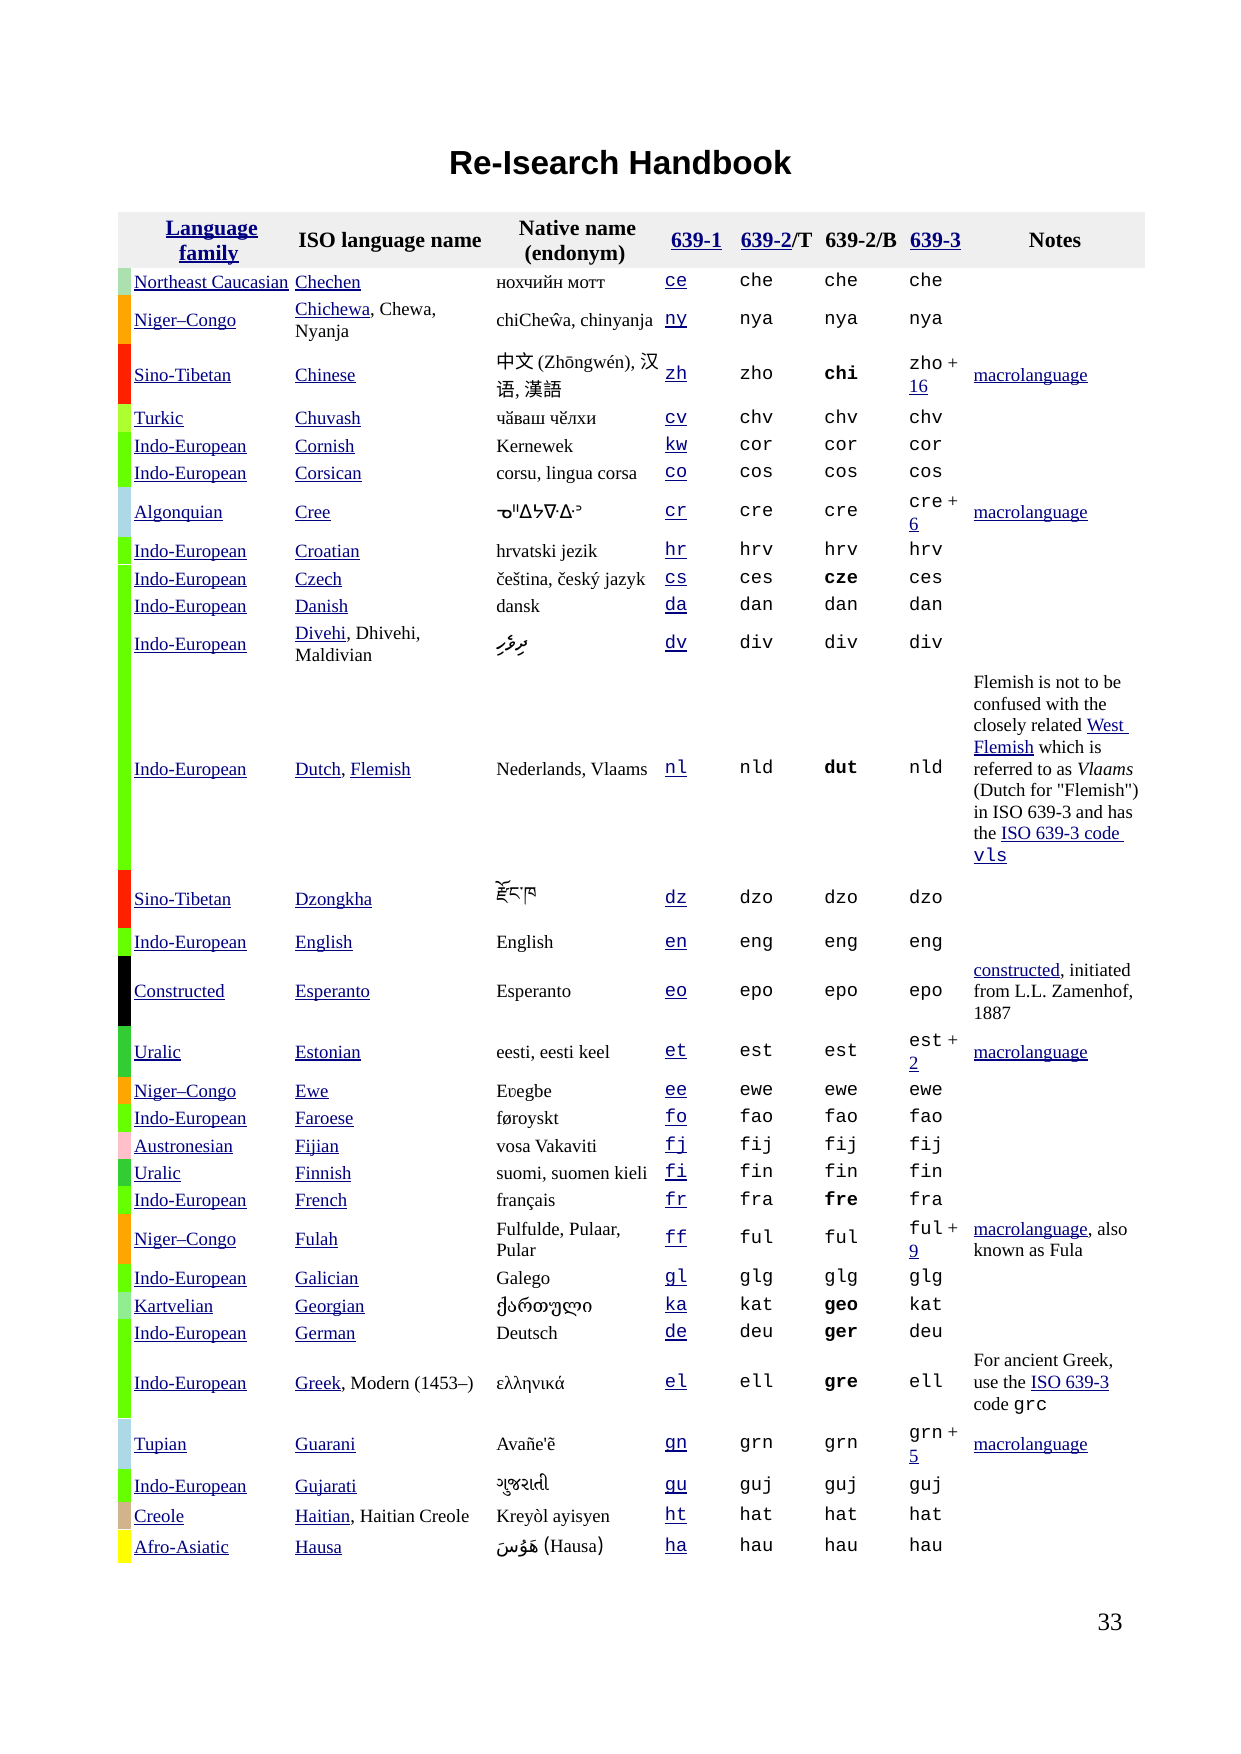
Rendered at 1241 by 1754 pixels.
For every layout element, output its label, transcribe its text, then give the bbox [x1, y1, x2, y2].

table_cell [118, 344, 131, 404]
table_cell Georgian [292, 1292, 493, 1319]
table_cell Kartvelian [131, 1292, 292, 1319]
table_cell [118, 1186, 131, 1214]
table_cell [118, 1214, 131, 1264]
table_cell kat [736, 1292, 821, 1319]
table_cell nl [662, 668, 736, 870]
table_cell dv [662, 619, 736, 668]
table_cell čeština, český jazyk [493, 565, 662, 592]
table_cell cos [906, 459, 970, 487]
table_cell Indo-European [131, 619, 292, 668]
table_cell ful [821, 1214, 906, 1264]
table_cell Esperanto [493, 956, 662, 1026]
table_cell div [821, 619, 906, 668]
table_cell epo [821, 956, 906, 1026]
table_cell de [662, 1319, 736, 1346]
table_cell chiCheŵa, chinyanja [493, 295, 662, 344]
table_cell co [662, 459, 736, 487]
table_cell guj [736, 1469, 821, 1502]
table_cell [118, 487, 131, 537]
table_cell [970, 1319, 1145, 1346]
table_cell epo [906, 956, 970, 1026]
table_cell hat [821, 1502, 906, 1529]
table_cell [118, 1346, 131, 1418]
table_cell 中文 (Zhōngwén), 汉语, 漢語 [493, 344, 662, 404]
table_cell ewe [906, 1077, 970, 1104]
table_cell Indo-European [131, 928, 292, 956]
table_cell [970, 404, 1145, 432]
table_cell Creole [131, 1502, 292, 1529]
table_cell est + 2 [906, 1026, 970, 1077]
table_cell [118, 565, 131, 592]
table_cell deu [906, 1319, 970, 1346]
table_cell [118, 268, 131, 295]
table_cell Kreyòl ayisyen [493, 1502, 662, 1529]
table_cell eng [736, 928, 821, 956]
table_cell [970, 1530, 1145, 1563]
table_cell cor [736, 432, 821, 459]
table_cell [970, 565, 1145, 592]
table_cell [118, 537, 131, 564]
table_cell cre [821, 487, 906, 537]
table_cell dan [821, 592, 906, 619]
table_cell macrolanguage [970, 344, 1145, 404]
table_cell eesti, eesti keel [493, 1026, 662, 1077]
table_cell Indo-European [131, 1264, 292, 1292]
table_cell cr [662, 487, 736, 537]
table_cell Guarani [292, 1419, 493, 1469]
table_cell ces [906, 565, 970, 592]
table_cell [970, 592, 1145, 619]
table_cell [970, 1292, 1145, 1319]
table_cell fre [821, 1186, 906, 1214]
table_cell Faroese [292, 1104, 493, 1132]
table_cell Turkic [131, 404, 292, 432]
table_cell fin [736, 1159, 821, 1186]
table_cell French [292, 1186, 493, 1214]
table_cell Northeast Caucasian [131, 268, 292, 295]
table_cell [970, 1502, 1145, 1529]
table_cell Uralic [131, 1026, 292, 1077]
table_cell ell [736, 1346, 821, 1418]
table_cell cv [662, 404, 736, 432]
table_cell Flemish is not to be confused with the closely related West Flemish which is referred to as Vlaams (Dutch for "Flemish") in ISO 639-3 and has the ISO 639-3 code vls [970, 668, 1145, 870]
table_header Notes [970, 212, 1145, 268]
table_cell Haitian, Haitian Creole [292, 1502, 493, 1529]
table_cell fij [906, 1132, 970, 1159]
table_cell grn [736, 1419, 821, 1469]
table_cell Chichewa, Chewa, Nyanja [292, 295, 493, 344]
table_cell Indo-European [131, 565, 292, 592]
table_cell fij [821, 1132, 906, 1159]
table_cell chi [821, 344, 906, 404]
table_cell English [493, 928, 662, 956]
table_cell Afro-Asiatic [131, 1530, 292, 1563]
table_cell zho + 16 [906, 344, 970, 404]
table_cell en [662, 928, 736, 956]
table_cell [970, 1159, 1145, 1186]
table_cell Indo-European [131, 432, 292, 459]
table_cell dansk [493, 592, 662, 619]
table_header 639-2/B [821, 212, 906, 268]
table_cell English [292, 928, 493, 956]
table_cell français [493, 1186, 662, 1214]
table_cell div [906, 619, 970, 668]
table_header 639-2/T [736, 212, 821, 268]
table_cell ny [662, 295, 736, 344]
table_cell cor [906, 432, 970, 459]
table_cell est [736, 1026, 821, 1077]
table_cell nld [736, 668, 821, 870]
table_cell Algonquian [131, 487, 292, 537]
table_cell [970, 1077, 1145, 1104]
table_cell [118, 1132, 131, 1159]
table_cell che [906, 268, 970, 295]
table_cell dut [821, 668, 906, 870]
table_cell epo [736, 956, 821, 1026]
table_cell Galego [493, 1264, 662, 1292]
table_cell Niger–Congo [131, 295, 292, 344]
table_cell ce [662, 268, 736, 295]
table_cell [118, 1264, 131, 1292]
table_cell fj [662, 1132, 736, 1159]
table_cell div [736, 619, 821, 668]
table_header Native name (endonym) [493, 212, 662, 268]
table_cell ewe [821, 1077, 906, 1104]
table_cell cor [821, 432, 906, 459]
table_cell hau [821, 1530, 906, 1563]
table_cell [118, 668, 131, 870]
table_cell Cornish [292, 432, 493, 459]
table_cell hr [662, 537, 736, 564]
table_cell [118, 870, 131, 928]
table_cell dzo [821, 870, 906, 928]
table_cell hau [906, 1530, 970, 1563]
table_cell Nederlands, Vlaams [493, 668, 662, 870]
table_cell guj [821, 1469, 906, 1502]
table_cell [118, 956, 131, 1026]
table_cell et [662, 1026, 736, 1077]
table_cell Indo-European [131, 1319, 292, 1346]
table_header Language family [131, 212, 292, 268]
table_cell nya [821, 295, 906, 344]
table_cell Kernewek [493, 432, 662, 459]
table_cell Fijian [292, 1132, 493, 1159]
table_cell glg [906, 1264, 970, 1292]
table_cell Sino-Tibetan [131, 870, 292, 928]
table_cell Niger–Congo [131, 1214, 292, 1264]
table_cell Ewe [292, 1077, 493, 1104]
table_cell (Hausa) هَوُسَ [493, 1530, 662, 1563]
table_cell suomi, suomen kieli [493, 1159, 662, 1186]
table_cell cos [736, 459, 821, 487]
table_cell che [736, 268, 821, 295]
table_cell Galician [292, 1264, 493, 1292]
table_cell da [662, 592, 736, 619]
table_cell grn + 5 [906, 1419, 970, 1469]
table_cell Constructed [131, 956, 292, 1026]
table_cell нохчийн мотт [493, 268, 662, 295]
table_cell ful [736, 1214, 821, 1264]
table_cell ful + 9 [906, 1214, 970, 1264]
table_cell cs [662, 565, 736, 592]
table_cell [118, 1530, 131, 1563]
table_cell nya [906, 295, 970, 344]
table_cell [118, 1104, 131, 1132]
table_cell hrv [736, 537, 821, 564]
table_cell el [662, 1346, 736, 1418]
table_cell Indo-European [131, 1346, 292, 1418]
table_header ISO language name [292, 212, 493, 268]
table_cell For ancient Greek, use the ISO 639-3 code grc [970, 1346, 1145, 1418]
table_cell Estonian [292, 1026, 493, 1077]
table_cell fij [736, 1132, 821, 1159]
table_cell deu [736, 1319, 821, 1346]
table_cell hat [736, 1502, 821, 1529]
table_cell Niger–Congo [131, 1077, 292, 1104]
table_cell Danish [292, 592, 493, 619]
table_cell ქართული [493, 1292, 662, 1319]
table_cell ger [821, 1319, 906, 1346]
table_cell gre [821, 1346, 906, 1418]
table_cell fra [906, 1186, 970, 1214]
table_cell fi [662, 1159, 736, 1186]
table_cell Avañe'ẽ [493, 1419, 662, 1469]
table_cell zho [736, 344, 821, 404]
table_cell [970, 1264, 1145, 1292]
table_cell Hausa [292, 1530, 493, 1563]
table_cell Tupian [131, 1419, 292, 1469]
table_cell ᓀᐦᐃᔭᐍᐏᐣ [493, 487, 662, 537]
table_cell grn [821, 1419, 906, 1469]
table_cell [118, 1419, 131, 1469]
table_cell Esperanto [292, 956, 493, 1026]
table_cell [970, 459, 1145, 487]
table_cell Gujarati [292, 1469, 493, 1502]
table_cell che [821, 268, 906, 295]
table_cell [118, 1026, 131, 1077]
table_cell [970, 928, 1145, 956]
table_cell [970, 1132, 1145, 1159]
table_cell hau [736, 1530, 821, 1563]
table_cell [118, 295, 131, 344]
table_cell glg [736, 1264, 821, 1292]
table_cell macrolanguage [970, 1026, 1145, 1077]
table_cell hat [906, 1502, 970, 1529]
table_cell Indo-European [131, 459, 292, 487]
table_cell dzo [736, 870, 821, 928]
table_cell hrv [906, 537, 970, 564]
table_cell fao [821, 1104, 906, 1132]
table_cell [118, 1319, 131, 1346]
table_cell fin [821, 1159, 906, 1186]
table_cell eo [662, 956, 736, 1026]
table_cell ee [662, 1077, 736, 1104]
table_cell ha [662, 1530, 736, 1563]
table_cell guj [906, 1469, 970, 1502]
table_cell zh [662, 344, 736, 404]
table_cell gn [662, 1419, 736, 1469]
table_cell cos [821, 459, 906, 487]
table_cell чӑваш чӗлхи [493, 404, 662, 432]
table_cell [118, 592, 131, 619]
table_cell ht [662, 1502, 736, 1529]
table_cell Dzongkha [292, 870, 493, 928]
table_cell [970, 1104, 1145, 1132]
table_cell ces [736, 565, 821, 592]
table_cell macrolanguage [970, 1419, 1145, 1469]
table_cell Indo-European [131, 668, 292, 870]
table_cell [118, 1077, 131, 1104]
table_cell gu [662, 1469, 736, 1502]
table_cell Indo-European [131, 592, 292, 619]
table_cell fr [662, 1186, 736, 1214]
table_cell Chuvash [292, 404, 493, 432]
table_cell geo [821, 1292, 906, 1319]
table_cell fin [906, 1159, 970, 1186]
table_cell ދިވެހި [493, 619, 662, 668]
table_cell eng [821, 928, 906, 956]
table_cell [970, 432, 1145, 459]
table_cell [970, 268, 1145, 295]
table_cell chv [821, 404, 906, 432]
table_cell vosa Vakaviti [493, 1132, 662, 1159]
table_cell glg [821, 1264, 906, 1292]
table_cell ell [906, 1346, 970, 1418]
table_cell macrolanguage [970, 487, 1145, 537]
table_cell chv [906, 404, 970, 432]
table_cell ewe [736, 1077, 821, 1104]
table_cell ελληνικά [493, 1346, 662, 1418]
table_cell Divehi, Dhivehi, Maldivian [292, 619, 493, 668]
table_cell [970, 1469, 1145, 1502]
table_cell [118, 1159, 131, 1186]
table_cell dan [906, 592, 970, 619]
table_cell Greek, Modern (1453–) [292, 1346, 493, 1418]
table_cell [118, 459, 131, 487]
table_cell kw [662, 432, 736, 459]
table_cell Chechen [292, 268, 493, 295]
table_cell macrolanguage, also known as Fula [970, 1214, 1145, 1264]
table_cell [970, 619, 1145, 668]
table_cell ff [662, 1214, 736, 1264]
table_cell [970, 295, 1145, 344]
table_cell [118, 1292, 131, 1319]
table_cell hrvatski jezik [493, 537, 662, 564]
table_cell [970, 1186, 1145, 1214]
table_cell Indo-European [131, 1469, 292, 1502]
table_header [118, 212, 131, 268]
table_cell Czech [292, 565, 493, 592]
table_cell nya [736, 295, 821, 344]
table_cell Croatian [292, 537, 493, 564]
table_cell [118, 1469, 131, 1502]
table_cell gl [662, 1264, 736, 1292]
table_cell fo [662, 1104, 736, 1132]
table_cell dan [736, 592, 821, 619]
table_cell constructed, initiated from L.L. Zamenhof, 1887 [970, 956, 1145, 1026]
table_header 639-1 [662, 212, 736, 268]
table_cell Deutsch [493, 1319, 662, 1346]
table_cell ka [662, 1292, 736, 1319]
table_cell cze [821, 565, 906, 592]
table_cell [118, 928, 131, 956]
table_cell Fulah [292, 1214, 493, 1264]
table_cell Eʋegbe [493, 1077, 662, 1104]
table_cell རྫོང་ཁ [493, 870, 662, 928]
table_cell corsu, lingua corsa [493, 459, 662, 487]
table_cell dz [662, 870, 736, 928]
table_cell Indo-European [131, 1186, 292, 1214]
table_cell nld [906, 668, 970, 870]
table_cell German [292, 1319, 493, 1346]
table_cell [118, 1502, 131, 1529]
table_cell [118, 432, 131, 459]
table_cell Indo-European [131, 537, 292, 564]
table_cell [970, 870, 1145, 928]
table_cell est [821, 1026, 906, 1077]
table_cell Indo-European [131, 1104, 292, 1132]
table_cell chv [736, 404, 821, 432]
table_cell Fulfulde, Pulaar, Pular [493, 1214, 662, 1264]
table_cell [118, 619, 131, 668]
table_cell Uralic [131, 1159, 292, 1186]
table_cell dzo [906, 870, 970, 928]
table_cell fao [906, 1104, 970, 1132]
table_cell Cree [292, 487, 493, 537]
table_cell Corsican [292, 459, 493, 487]
table_cell eng [906, 928, 970, 956]
table_header 639-3 [906, 212, 970, 268]
table_cell kat [906, 1292, 970, 1319]
table_cell Austronesian [131, 1132, 292, 1159]
table_cell cre + 6 [906, 487, 970, 537]
table_cell [118, 404, 131, 432]
table_cell føroyskt [493, 1104, 662, 1132]
table_cell Finnish [292, 1159, 493, 1186]
table_cell cre [736, 487, 821, 537]
table_cell Dutch, Flemish [292, 668, 493, 870]
table_cell ગુજરાતી [493, 1469, 662, 1502]
table_cell fra [736, 1186, 821, 1214]
table_cell hrv [821, 537, 906, 564]
table_cell Chinese [292, 344, 493, 404]
table_cell Sino-Tibetan [131, 344, 292, 404]
table_cell [970, 537, 1145, 564]
table_cell fao [736, 1104, 821, 1132]
